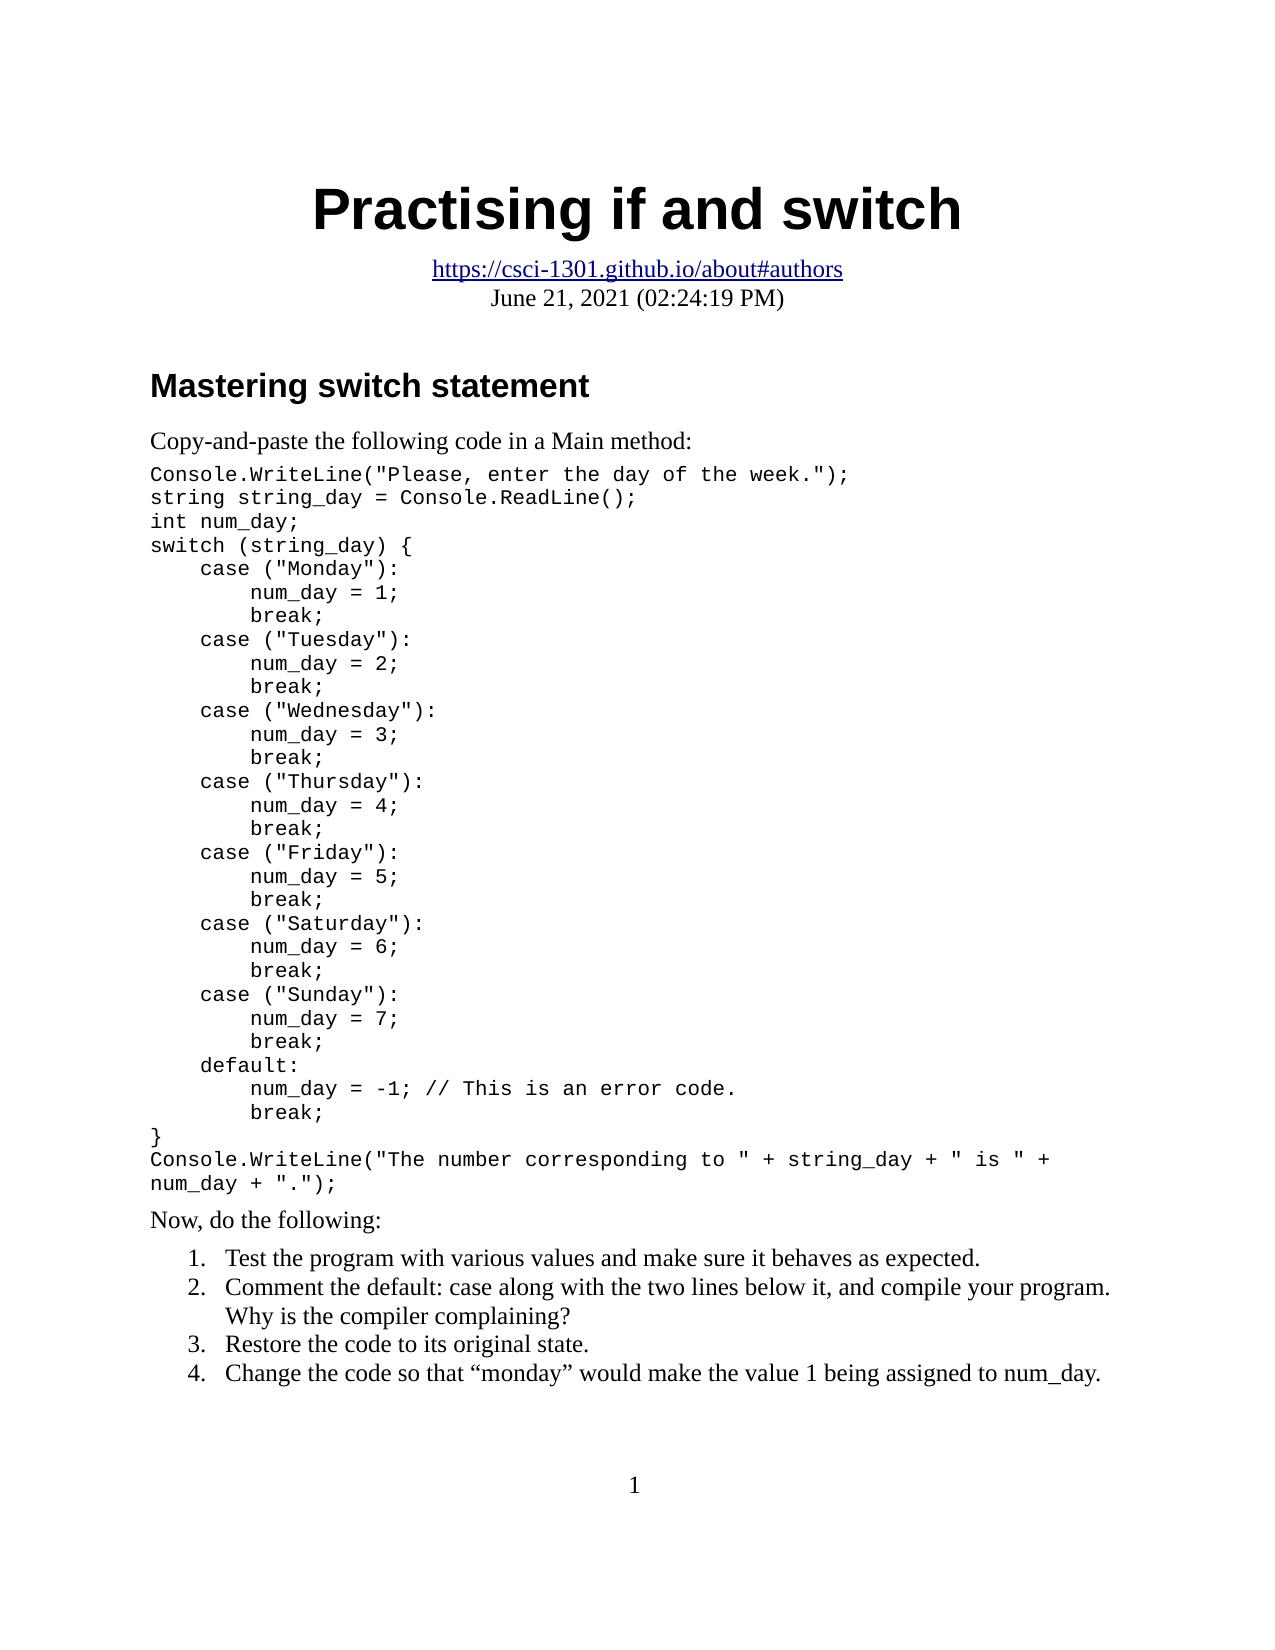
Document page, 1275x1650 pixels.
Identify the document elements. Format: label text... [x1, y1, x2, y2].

text num_day = 2; [150, 653, 1125, 676]
text Console.WriteLine("The number corresponding to " + string_day + " is " + num_day + "."); [150, 1149, 1125, 1197]
text num_day = 4; [150, 795, 1125, 818]
list Test the program with various values and make sure it behaves as expected. [187, 1243, 1125, 1272]
subtitle Mastering switch statement [150, 366, 1125, 404]
text case ("Saturday"): [150, 913, 1125, 937]
text break; [150, 676, 1125, 700]
text case ("Tuesday"): [150, 629, 1125, 653]
list Change the code so that “monday” would make the value 1 being assigned to num_day. [187, 1358, 1125, 1387]
text num_day = 5; [150, 866, 1125, 889]
text switch (string_day) { [150, 534, 1125, 558]
text Console.WriteLine("Please, enter the day of the week."); [150, 464, 1125, 487]
text June 21, 2021 (02:24:19 PM) [150, 283, 1125, 312]
text case ("Monday"): [150, 558, 1125, 582]
text Copy-and-paste the following code in a Main method: [150, 426, 1125, 455]
text } [150, 1126, 1125, 1149]
text break; [150, 1031, 1125, 1055]
text num_day = 7; [150, 1007, 1125, 1031]
text int num_day; [150, 511, 1125, 534]
text default: [150, 1055, 1125, 1078]
text case ("Wednesday"): [150, 700, 1125, 724]
text num_day = -1; // This is an error code. [150, 1078, 1125, 1102]
text case ("Thursday"): [150, 771, 1125, 795]
text num_day = 6; [150, 937, 1125, 960]
text break; [150, 606, 1125, 629]
text case ("Sunday"): [150, 984, 1125, 1007]
list Restore the code to its original state. [187, 1329, 1125, 1358]
text break; [150, 1102, 1125, 1126]
text num_day = 1; [150, 582, 1125, 606]
text Now, do the following: [150, 1206, 1125, 1234]
list Comment the default: case along with the two lines below it, and compile your program. Why is the compiler complaining? [187, 1272, 1125, 1329]
text string string_day = Console.ReadLine(); [150, 487, 1125, 511]
text break; [150, 818, 1125, 842]
text break; [150, 747, 1125, 771]
text num_day = 3; [150, 724, 1125, 747]
title Practising if and switch [150, 175, 1125, 242]
text case ("Friday"): [150, 842, 1125, 866]
text break; [150, 960, 1125, 984]
text break; [150, 889, 1125, 913]
text https://csci-1301.github.io/about#authors [150, 254, 1125, 283]
